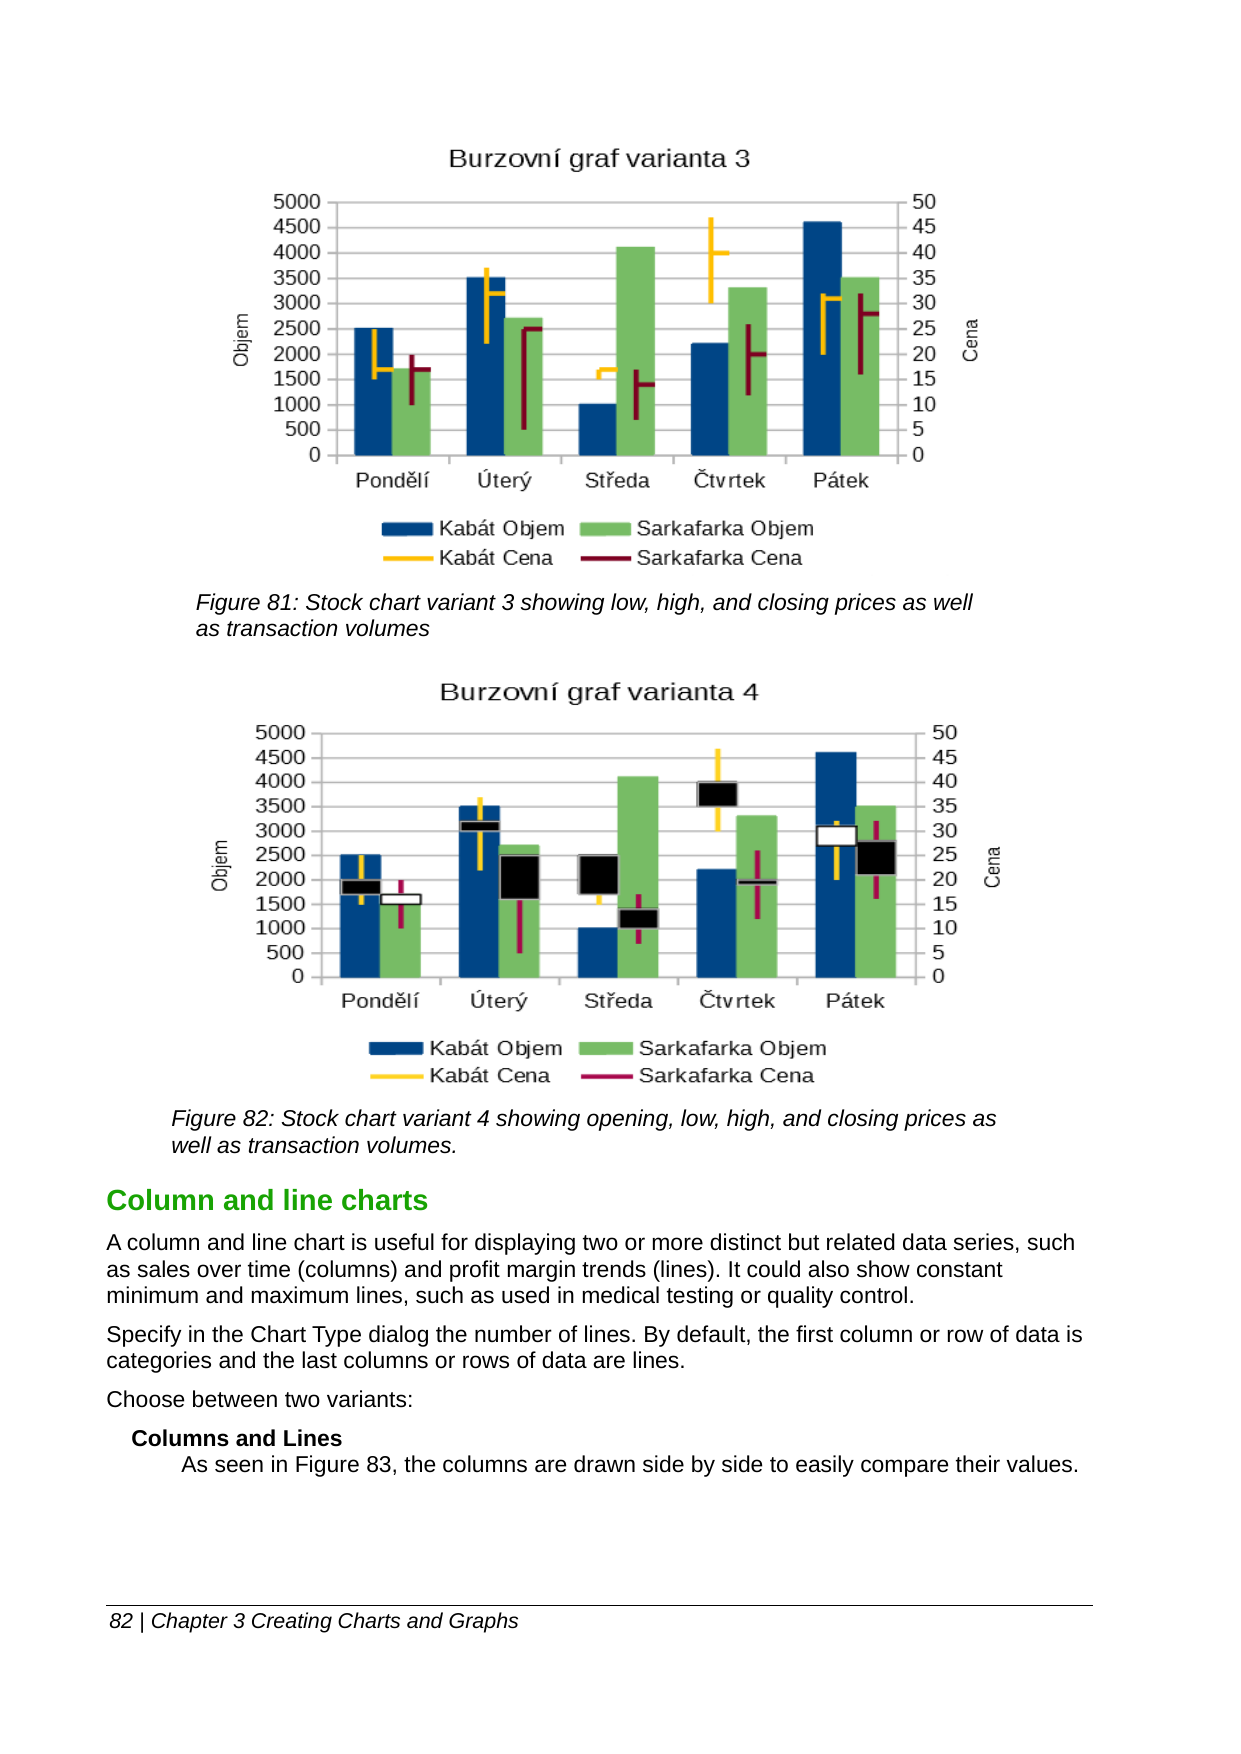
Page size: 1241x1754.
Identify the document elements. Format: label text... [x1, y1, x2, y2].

text Specify in the Chart Type dialog the number of lines. By default, the first column or row of data is categories and the last columns or rows of data are lines. [106, 1321, 1093, 1373]
text Columns and Lines [131, 1425, 1093, 1451]
text A column and line chart is useful for displaying two or more distinct but related data series, such as sales over time (columns) and profit margin trends (lines). It could also show constant minimum and maximum lines, such as used in medical testing or quality control. [106, 1229, 1093, 1308]
picture [171, 653, 1028, 1093]
picture [195, 118, 1004, 576]
text Figure 82: Stock chart variant 4 showing opening, low, high, and closing prices as well as transaction volumes. [171, 1105, 1028, 1158]
subtitle Column and line charts [106, 1183, 1093, 1217]
text Choose between two variants: [106, 1386, 1093, 1412]
text As seen in Figure 83, the columns are drawn side by side to easily compare their values. [181, 1451, 1093, 1477]
text Figure 81: Stock chart variant 3 showing low, high, and closing prices as well as transaction volumes [196, 588, 1003, 641]
